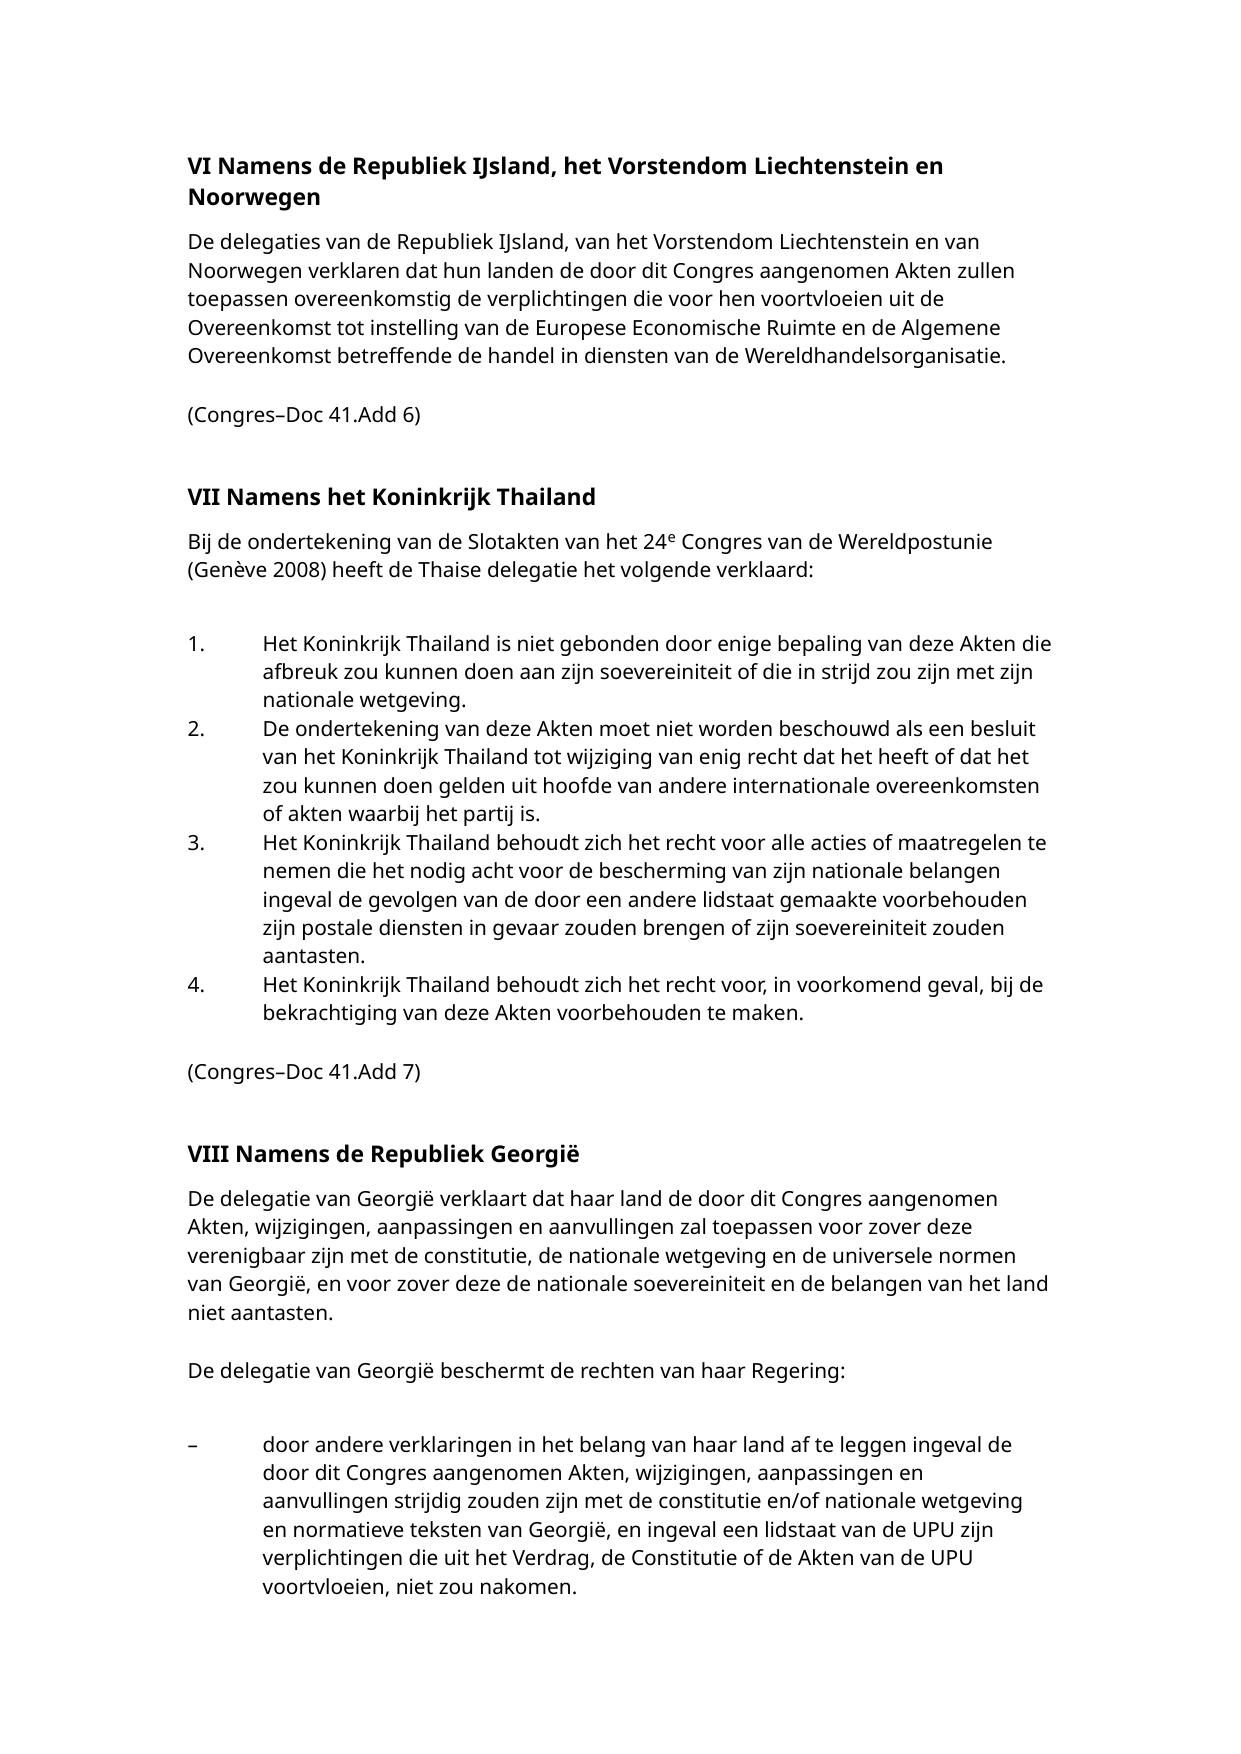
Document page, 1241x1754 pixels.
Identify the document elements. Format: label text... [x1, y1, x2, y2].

text Bij de ondertekening van de Slotakten van het 24e Congres van de Wereldpostunie (Genève 2008) heeft de Thaise delegatie het volgende verklaard: [187, 527, 1053, 584]
text De delegatie van Georgië verklaart dat haar land de door dit Congres aangenomen Akten, wijzigingen, aanpassingen en aanvullingen zal toepassen voor zover deze verenigbaar zijn met de constitutie, de nationale wetgeving en de universele normen van Georgië, en voor zover deze de nationale soevereiniteit en de belangen van het land niet aantasten. [187, 1184, 1053, 1326]
list Het Koninkrijk Thailand behoudt zich het recht voor alle acties of maatregelen te nemen die het nodig acht voor de bescherming van zijn nationale belangen ingeval de gevolgen van de door een andere lidstaat gemaakte voorbehouden zijn postale diensten in gevaar zouden brengen of zijn soevereiniteit zouden aantasten. [187, 828, 1053, 970]
list Het Koninkrijk Thailand is niet gebonden door enige bepaling van deze Akten die afbreuk zou kunnen doen aan zijn soevereiniteit of die in strijd zou zijn met zijn nationale wetgeving. [187, 629, 1053, 714]
list door andere verklaringen in het belang van haar land af te leggen ingeval de door dit Congres aangenomen Akten, wijzigingen, aanpassingen en aanvullingen strijdig zouden zijn met de constitutie en/of nationale wetgeving en normatieve teksten van Georgië, en ingeval een lidstaat van de UPU zijn verplichtingen die uit het Verdrag, de Constitutie of de Akten van de UPU voortvloeien, niet zou nakomen. [187, 1430, 1053, 1600]
text (Congres–Doc 41.Add 6) [187, 400, 1053, 428]
list De ondertekening van deze Akten moet niet worden beschouwd als een besluit van het Koninkrijk Thailand tot wijziging van enig recht dat het heeft of dat het zou kunnen doen gelden uit hoofde van andere internationale overeenkomsten of akten waarbij het partij is. [187, 714, 1053, 828]
text (Congres–Doc 41.Add 7) [187, 1057, 1053, 1085]
text De delegaties van de Republiek IJsland, van het Vorstendom Liechtenstein en van Noorwegen verklaren dat hun landen de door dit Congres aangenomen Akten zullen toepassen overeenkomstig de verplichtingen die voor hen voortvloeien uit de Overeenkomst tot instelling van de Europese Economische Ruimte en de Algemene Overeenkomst betreffende de handel in diensten van de Wereldhandelsorganisatie. [187, 227, 1053, 370]
list Het Koninkrijk Thailand behoudt zich het recht voor, in voorkomend geval, bij de bekrachtiging van deze Akten voorbehouden te maken. [187, 970, 1053, 1027]
text De delegatie van Georgië beschermt de rechten van haar Regering: [187, 1356, 1053, 1385]
subtitle VII Namens het Koninkrijk Thailand [187, 481, 1053, 512]
subtitle VIII Namens de Republiek Georgië [187, 1138, 1053, 1169]
subtitle VI Namens de Republiek IJsland, het Vorstendom Liechtenstein en Noorwegen [187, 150, 1053, 212]
